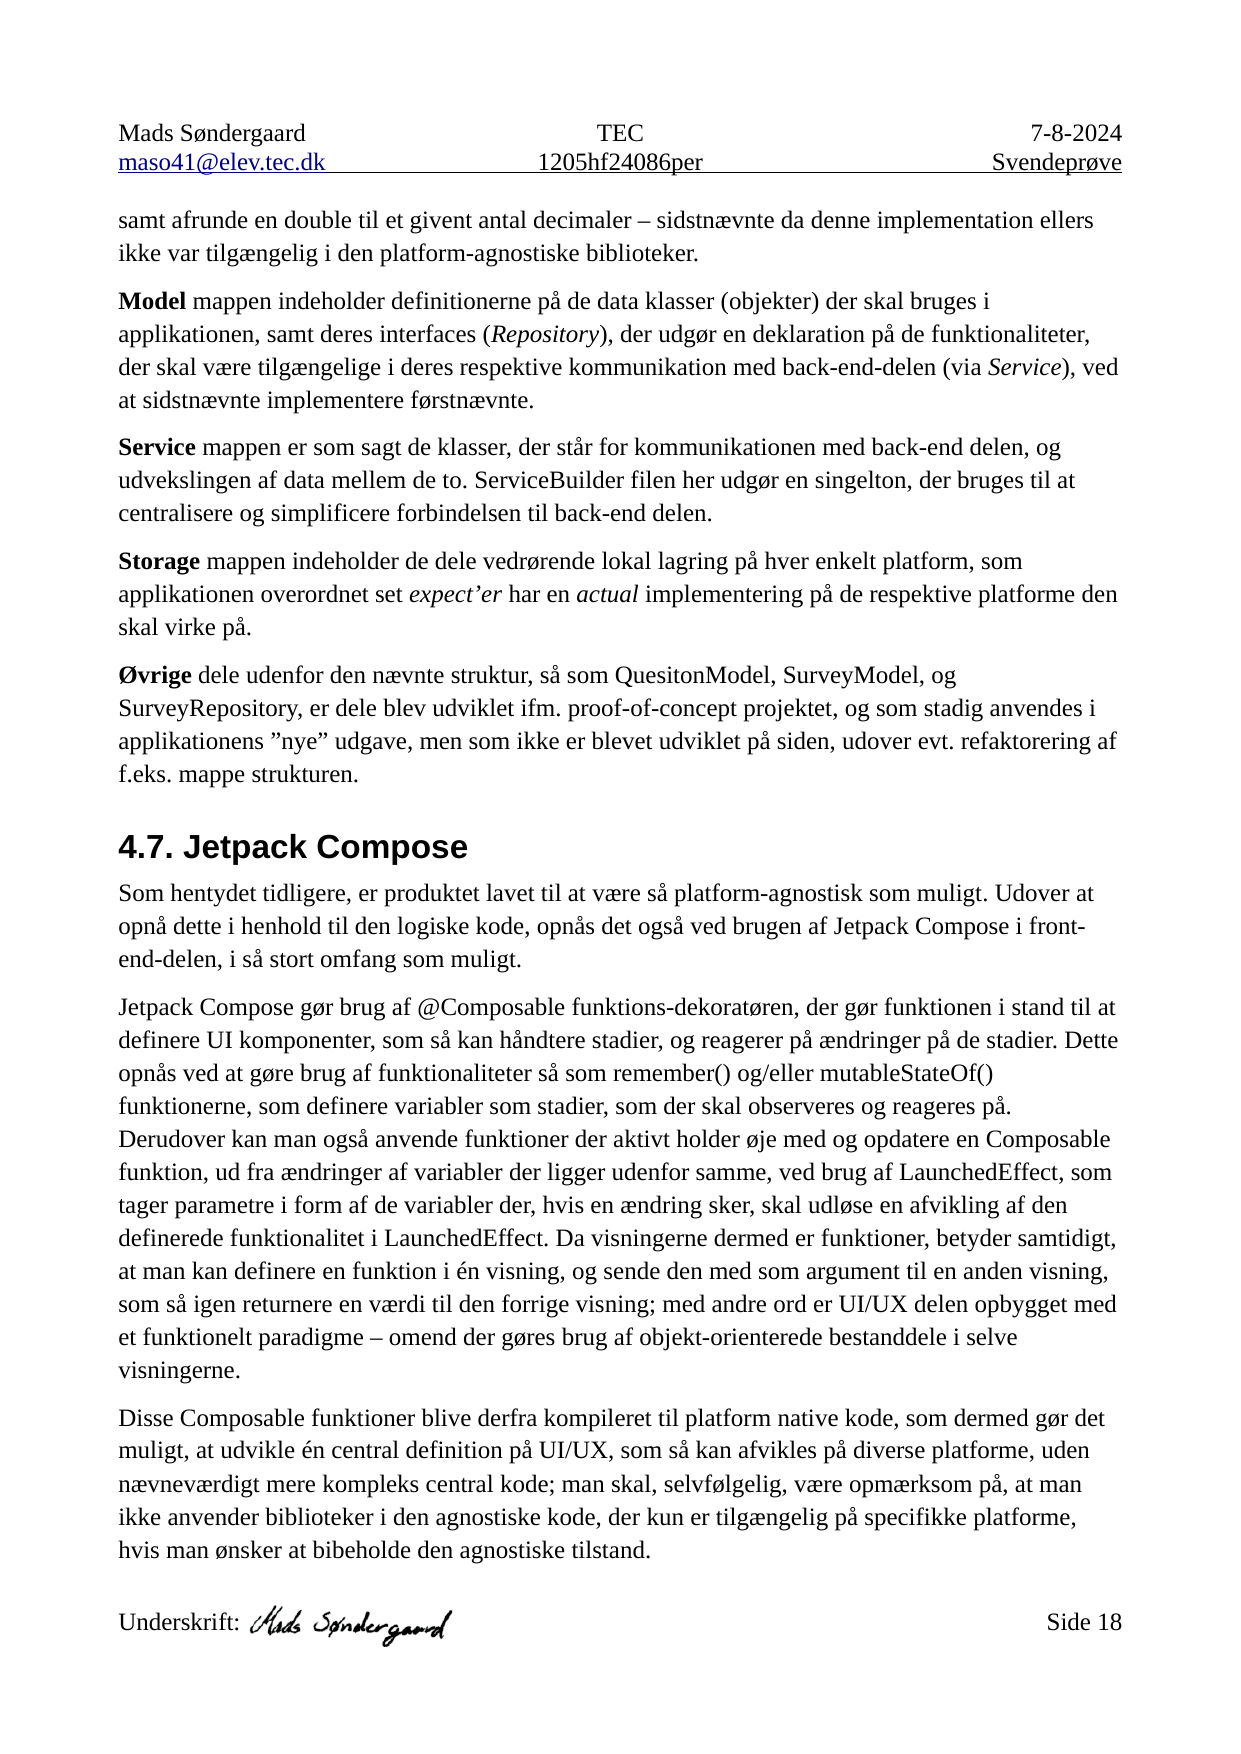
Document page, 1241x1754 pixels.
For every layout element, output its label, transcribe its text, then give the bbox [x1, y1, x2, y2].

text Som hentydet tidligere, er produktet lavet til at være så platform-agnostisk som muligt. Udover at opnå dette i henhold til den logiske kode, opnås det også ved brugen af Jetpack Compose i front-end-delen, i så stort omfang som muligt. [118, 878, 1122, 973]
text Service mappen er som sagt de klasser, der står for kommunikationen med back-end delen, og udvekslingen af data mellem de to. ServiceBuilder filen her udgør en singelton, der bruges til at centralisere og simplificere forbindelsen til back-end delen. [118, 432, 1122, 527]
text Storage mappen indeholder de dele vedrørende lokal lagring på hver enkelt platform, som applikationen overordnet set expect’er har en actual implementering på de respektive platforme den skal virke på. [118, 546, 1122, 641]
text Model mappen indeholder definitionerne på de data klasser (objekter) der skal bruges i applikationen, samt deres interfaces (Repository), der udgør en deklaration på de funktionaliteter, der skal være tilgængelige i deres respektive kommunikation med back-end-delen (via Service), ved at sidstnævnte implementere førstnævnte. [118, 286, 1122, 413]
text samt afrunde en double til et givent antal decimaler – sidstnævnte da denne implementation ellers ikke var tilgængelig i den platform-agnostiske biblioteker. [118, 205, 1122, 267]
text Disse Composable funktioner blive derfra kompileret til platform native kode, som dermed gør det muligt, at udvikle én central definition på UI/UX, som så kan afvikles på diverse platforme, uden nævneværdigt mere kompleks central kode; man skal, selvfølgelig, være opmærksom på, at man ikke anvender biblioteker i den agnostiske kode, der kun er tilgængelig på specifikke platforme, hvis man ønsker at bibeholde den agnostiske tilstand. [118, 1403, 1122, 1563]
subtitle 4.7. Jetpack Compose [118, 827, 1122, 866]
text Jetpack Compose gør brug af @Composable funktions-dekoratøren, der gør funktionen i stand til at definere UI komponenter, som så kan håndtere stadier, og reagerer på ændringer på de stadier. Dette opnås ved at gøre brug af funktionaliteter så som remember() og/eller mutableStateOf() funktionerne, som definere variabler som stadier, som der skal observeres og reageres på. Derudover kan man også anvende funktioner der aktivt holder øje med og opdatere en Composable funktion, ud fra ændringer af variabler der ligger udenfor samme, ved brug af LaunchedEffect, som tager parametre i form af de variabler der, hvis en ændring sker, skal udløse en afvikling af den definerede funktionalitet i LaunchedEffect. Da visningerne dermed er funktioner, betyder samtidigt, at man kan definere en funktion i én visning, og sende den med som argument til en anden visning, som så igen returnere en værdi til den forrige visning; med andre ord er UI/UX delen opbygget med et funktionelt paradigme – omend der gøres brug af objekt-orienterede bestanddele i selve visningerne. [118, 992, 1122, 1384]
text Øvrige dele udenfor den nævnte struktur, så som QuesitonModel, SurveyModel, og SurveyRepository, er dele blev udviklet ifm. proof-of-concept projektet, og som stadig anvendes i applikationens ”nye” udgave, men som ikke er blevet udviklet på siden, udover evt. refaktorering af f.eks. mappe strukturen. [118, 660, 1122, 787]
picture [244, 1600, 458, 1647]
